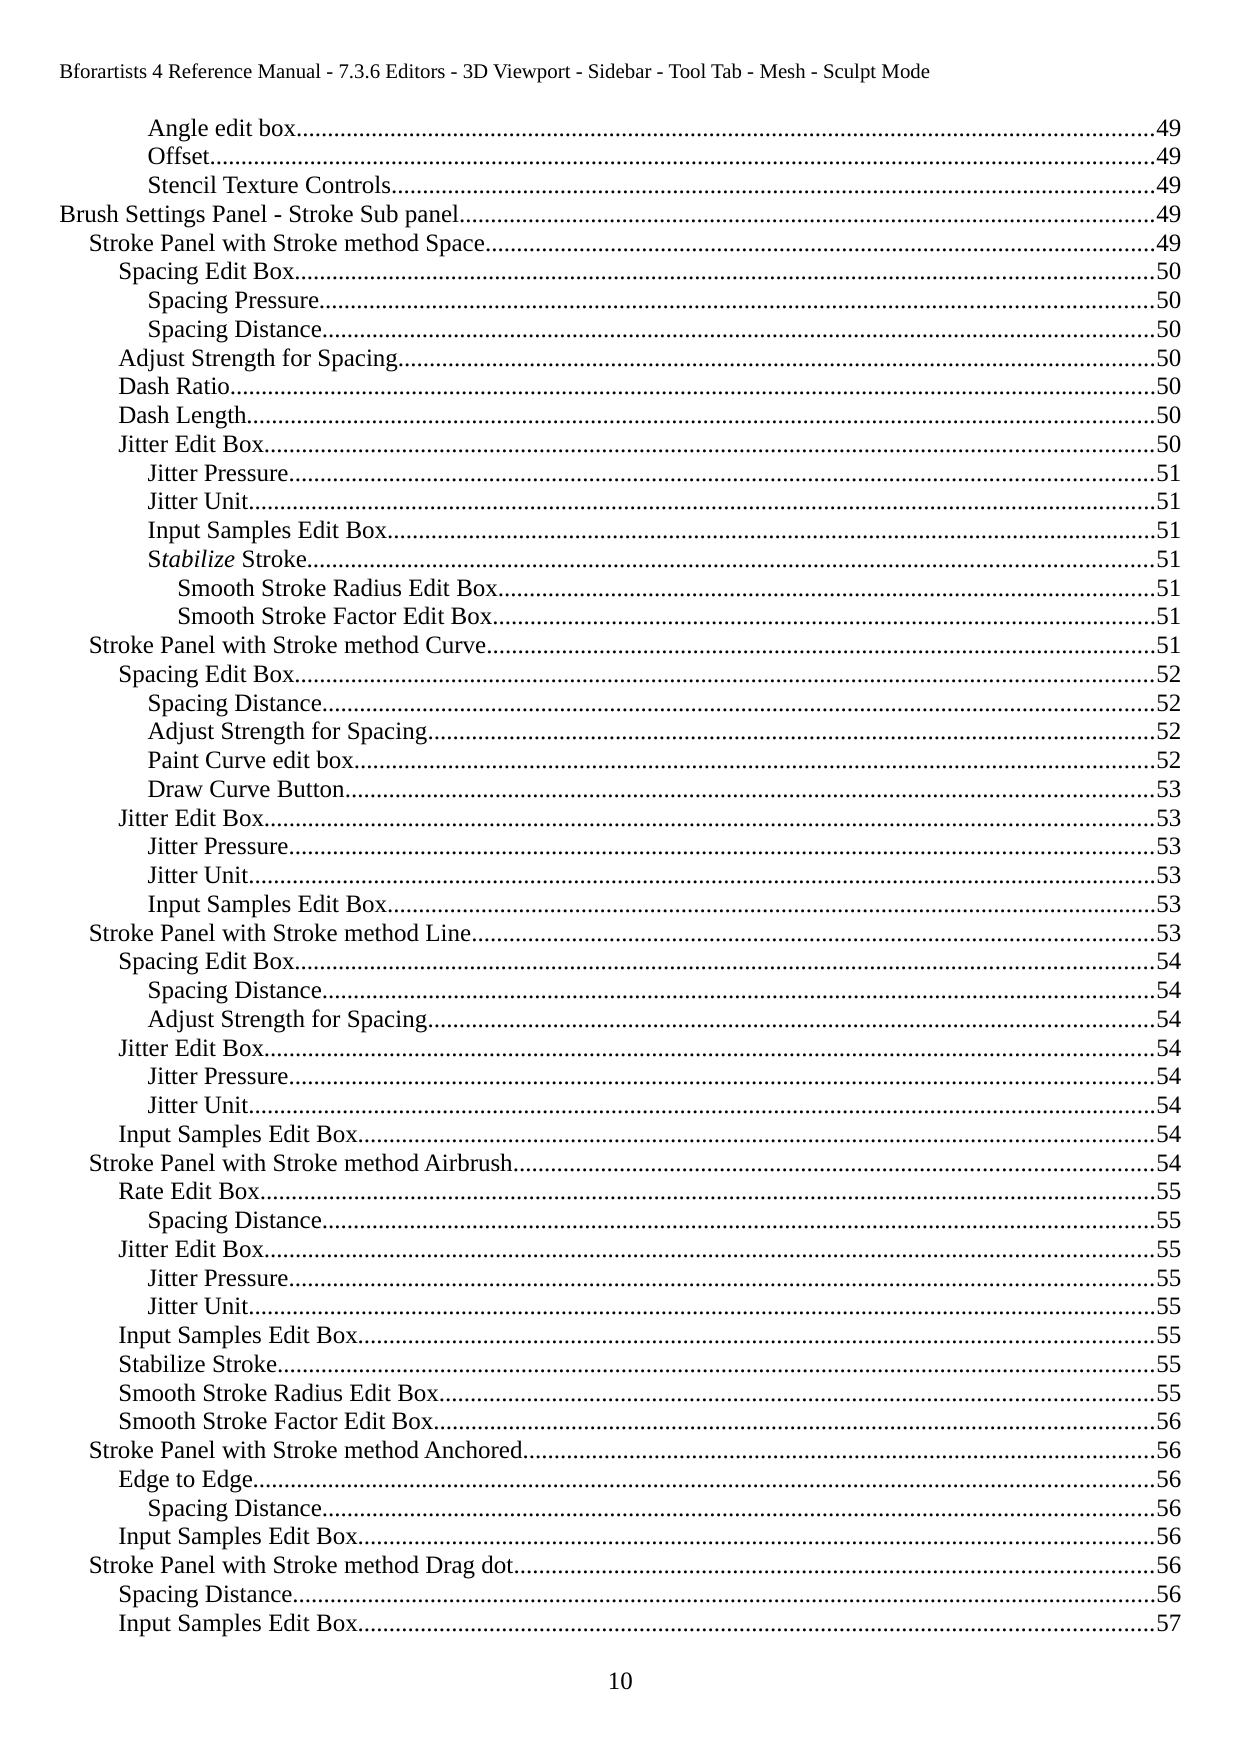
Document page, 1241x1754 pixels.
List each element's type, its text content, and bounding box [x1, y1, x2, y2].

text Stroke Panel with Stroke method Space 49 [88, 228, 1181, 256]
text Adjust Strength for Spacing 50 [118, 343, 1181, 371]
text Spacing Edit Box 54 [118, 946, 1181, 975]
text Jitter Edit Box 54 [118, 1033, 1181, 1061]
text Input Samples Edit Box 54 [118, 1119, 1181, 1148]
text Stroke Panel with Stroke method Drag dot 56 [88, 1550, 1181, 1579]
text Jitter Pressure 54 [147, 1061, 1181, 1090]
text Jitter Unit 51 [147, 486, 1181, 515]
text Stroke Panel with Stroke method Line 53 [88, 918, 1181, 946]
text Spacing Edit Box 50 [118, 256, 1181, 285]
text Draw Curve Button 53 [147, 774, 1181, 803]
text Edge to Edge 56 [118, 1464, 1181, 1493]
text Jitter Edit Box 53 [118, 803, 1181, 831]
text Smooth Stroke Factor Edit Box 51 [177, 601, 1181, 630]
text Dash Length 50 [118, 400, 1181, 429]
text Spacing Distance 56 [118, 1579, 1181, 1608]
text Smooth Stroke Radius Edit Box 55 [118, 1378, 1181, 1406]
text Stroke Panel with Stroke method Anchored 56 [88, 1435, 1181, 1464]
text Smooth Stroke Factor Edit Box 56 [118, 1406, 1181, 1435]
text Offset 49 [147, 141, 1181, 170]
text Spacing Pressure 50 [147, 285, 1181, 314]
text Brush Settings Panel - Stroke Sub panel 49 [59, 199, 1181, 228]
text Input Samples Edit Box 55 [118, 1320, 1181, 1349]
text Jitter Pressure 55 [147, 1263, 1181, 1291]
text Smooth Stroke Radius Edit Box 51 [177, 573, 1181, 601]
text Jitter Unit 53 [147, 860, 1181, 889]
text Stabilize Stroke 51 [147, 544, 1181, 573]
text Input Samples Edit Box 51 [147, 515, 1181, 544]
text Spacing Distance 55 [147, 1205, 1181, 1234]
text Adjust Strength for Spacing 54 [147, 1004, 1181, 1033]
text Jitter Unit 54 [147, 1090, 1181, 1119]
text Jitter Unit 55 [147, 1291, 1181, 1320]
text Angle edit box 49 [147, 113, 1181, 141]
text Rate Edit Box 55 [118, 1176, 1181, 1205]
text Paint Curve edit box 52 [147, 745, 1181, 774]
text Jitter Edit Box 55 [118, 1234, 1181, 1263]
text Stencil Texture Controls 49 [147, 170, 1181, 199]
text Spacing Distance 54 [147, 975, 1181, 1004]
text Jitter Edit Box 50 [118, 429, 1181, 458]
text Adjust Strength for Spacing 52 [147, 716, 1181, 745]
text Spacing Distance 56 [147, 1493, 1181, 1521]
text Stroke Panel with Stroke method Airbrush 54 [88, 1148, 1181, 1176]
text Jitter Pressure 51 [147, 458, 1181, 486]
text Input Samples Edit Box 53 [147, 889, 1181, 918]
text Stabilize Stroke 55 [118, 1349, 1181, 1378]
text Spacing Distance 52 [147, 688, 1181, 716]
text Input Samples Edit Box 57 [118, 1608, 1181, 1636]
text Input Samples Edit Box 56 [118, 1521, 1181, 1550]
text Spacing Distance 50 [147, 314, 1181, 343]
text Dash Ratio 50 [118, 371, 1181, 400]
text Jitter Pressure 53 [147, 831, 1181, 860]
text Spacing Edit Box 52 [118, 659, 1181, 688]
text Stroke Panel with Stroke method Curve 51 [88, 630, 1181, 659]
